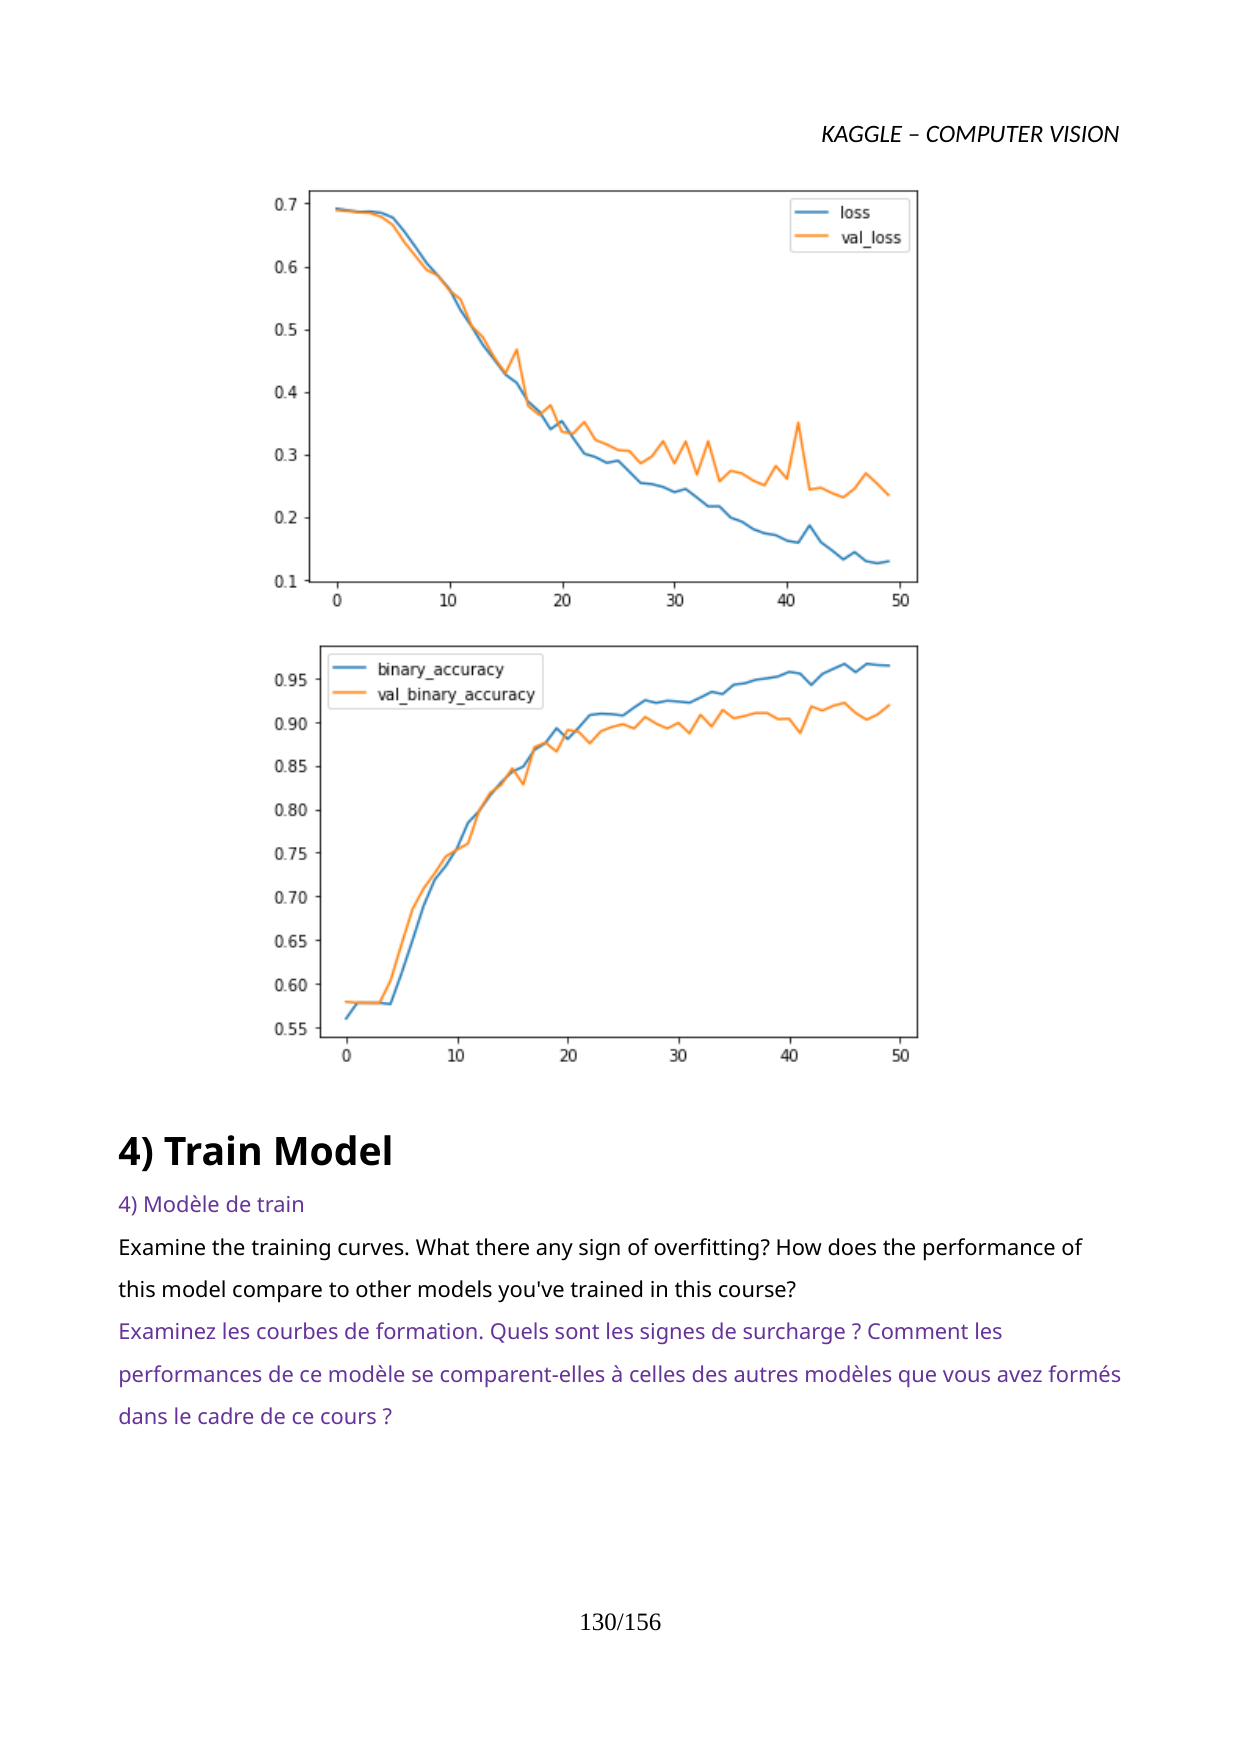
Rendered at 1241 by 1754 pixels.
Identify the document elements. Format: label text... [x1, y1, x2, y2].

text Examine the training curves. What there any sign of overfitting? How does the performance of this model compare to other models you've trained in this course? [118, 1232, 1122, 1304]
subtitle 4) Train Model [118, 1124, 1122, 1177]
text Examinez les courbes de formation. Quels sont les signes de surcharge ? Comment les performances de ce modèle se comparent-elles à celles des autres modèles que vous avez formés dans le cadre de ce cours ? [118, 1316, 1122, 1431]
picture [262, 178, 978, 1076]
text 4) Modèle de train [118, 1189, 1122, 1219]
